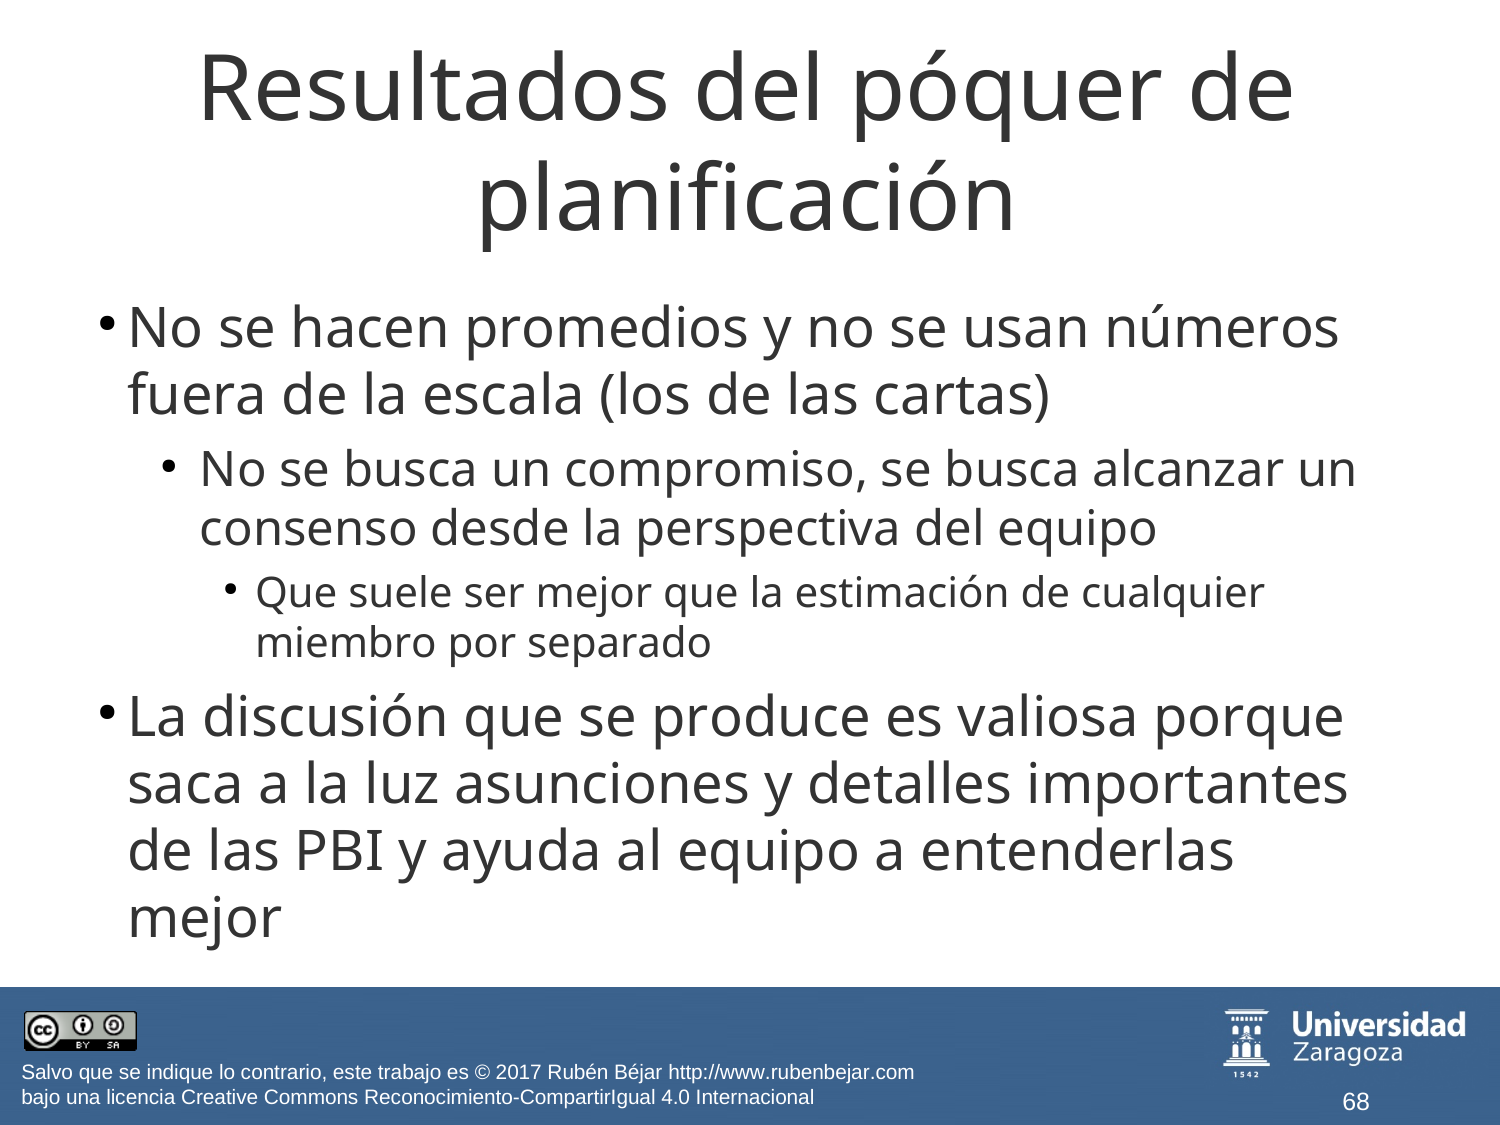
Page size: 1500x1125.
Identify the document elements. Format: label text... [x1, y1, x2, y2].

picture [0, 987, 1500, 1125]
title Resultados del póquer de planificación [74, 21, 1420, 257]
list No se hacen promedios y no se usan números fuera de la escala (los de las cartas) No se busca un compromiso, se busca alcanzar un consenso desde la perspectiva del equipo Que suele ser mejor que la estimación de cualquier miembro por separado La discusión que se produce es valiosa porque saca a la luz asunciones y detalles importantes de las PBI y ayuda al equipo a entenderlas mejor [82, 283, 1418, 957]
